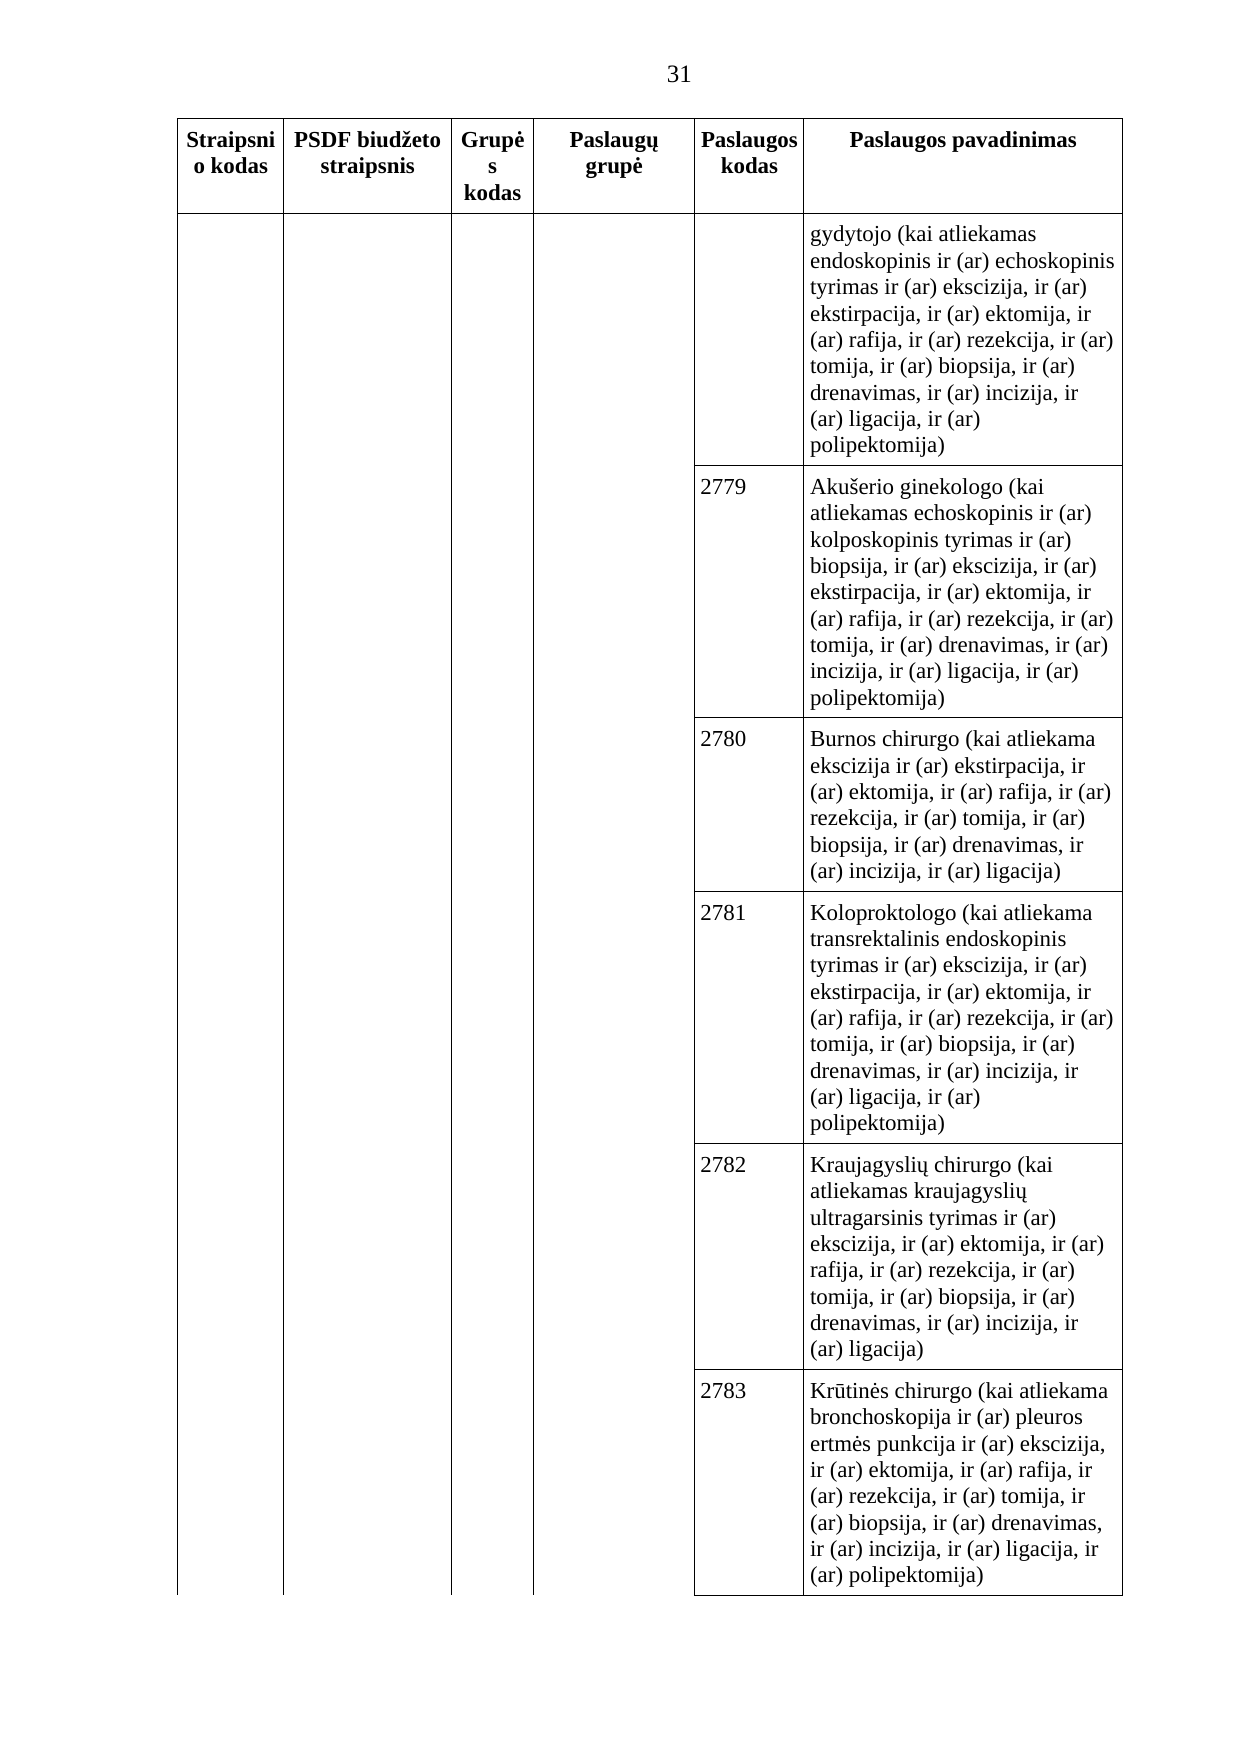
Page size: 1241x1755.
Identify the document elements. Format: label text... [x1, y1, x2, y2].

table_cell Akušerio ginekologo (kai atliekamas echoskopinis ir (ar) kolposkopinis tyrimas ir (ar) biopsija, ir (ar) ekscizija, ir (ar) ekstirpacija, ir (ar) ektomija, ir (ar) rafija, ir (ar) rezekcija, ir (ar) tomija, ir (ar) drenavimas, ir (ar) incizija, ir (ar) ligacija, ir (ar) polipektomija) [804, 466, 1122, 717]
table_header Straipsnio kodas [178, 119, 283, 212]
table_cell [284, 717, 451, 891]
table_cell [452, 214, 533, 465]
table_cell 2780 [695, 718, 803, 891]
table_cell Kraujagyslių chirurgo (kai atliekamas kraujagyslių ultragarsinis tyrimas ir (ar) ekscizija, ir (ar) ektomija, ir (ar) rafija, ir (ar) rezekcija, ir (ar) tomija, ir (ar) biopsija, ir (ar) drenavimas, ir (ar) incizija, ir (ar) ligacija) [804, 1144, 1122, 1369]
table_cell [178, 214, 283, 465]
table_cell [452, 1369, 533, 1595]
table_cell [534, 891, 694, 1143]
table_cell [452, 1143, 533, 1369]
table_cell 2781 [695, 892, 803, 1143]
table_cell Burnos chirurgo (kai atliekama ekscizija ir (ar) ekstirpacija, ir (ar) ektomija, ir (ar) rafija, ir (ar) rezekcija, ir (ar) tomija, ir (ar) biopsija, ir (ar) drenavimas, ir (ar) incizija, ir (ar) ligacija) [804, 718, 1122, 891]
table_cell [452, 717, 533, 891]
table_cell Krūtinės chirurgo (kai atliekama bronchoskopija ir (ar) pleuros ertmės punkcija ir (ar) ekscizija, ir (ar) ektomija, ir (ar) rafija, ir (ar) rezekcija, ir (ar) tomija, ir (ar) biopsija, ir (ar) drenavimas, ir (ar) incizija, ir (ar) ligacija, ir (ar) polipektomija) [804, 1370, 1122, 1595]
table_cell 2782 [695, 1144, 803, 1369]
table_cell [284, 1369, 451, 1595]
table_cell [178, 465, 283, 717]
table_cell Koloproktologo (kai atliekama transrektalinis endoskopinis tyrimas ir (ar) ekscizija, ir (ar) ekstirpacija, ir (ar) ektomija, ir (ar) rafija, ir (ar) rezekcija, ir (ar) tomija, ir (ar) biopsija, ir (ar) drenavimas, ir (ar) incizija, ir (ar) ligacija, ir (ar) polipektomija) [804, 892, 1122, 1143]
table_cell [284, 214, 451, 465]
table_header Grupės kodas [452, 119, 533, 212]
table_cell [534, 465, 694, 717]
table_cell [178, 717, 283, 891]
table_cell gydytojo (kai atliekamas endoskopinis ir (ar) echoskopinis tyrimas ir (ar) ekscizija, ir (ar) ekstirpacija, ir (ar) ektomija, ir (ar) rafija, ir (ar) rezekcija, ir (ar) tomija, ir (ar) biopsija, ir (ar) drenavimas, ir (ar) incizija, ir (ar) ligacija, ir (ar) polipektomija) [804, 214, 1122, 465]
table_cell 2783 [695, 1370, 803, 1595]
table_cell [178, 891, 283, 1143]
table_cell [534, 1369, 694, 1595]
table_cell [284, 891, 451, 1143]
table_cell [534, 717, 694, 891]
table_cell [284, 465, 451, 717]
table_cell [284, 1143, 451, 1369]
table_header Paslaugos kodas [695, 119, 803, 212]
table_cell [534, 214, 694, 465]
table_cell [534, 1143, 694, 1369]
table_cell [178, 1143, 283, 1369]
table_header Paslaugos pavadinimas [804, 119, 1122, 212]
table_cell [695, 214, 803, 465]
table_cell [178, 1369, 283, 1595]
table_cell [452, 891, 533, 1143]
table_header Paslaugų grupė [534, 119, 694, 212]
table_cell 2779 [695, 466, 803, 717]
table_cell [452, 465, 533, 717]
table_header PSDF biudžeto straipsnis [284, 119, 451, 212]
